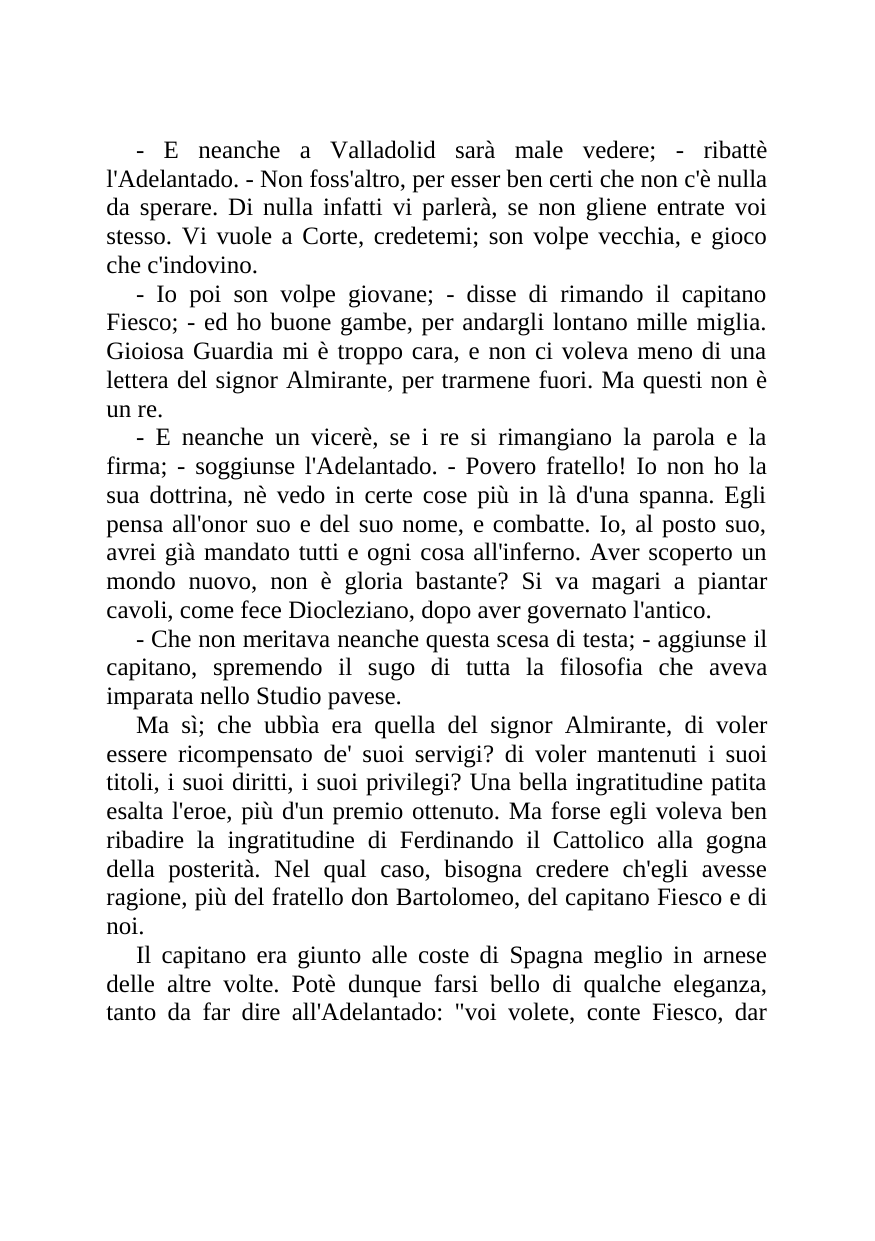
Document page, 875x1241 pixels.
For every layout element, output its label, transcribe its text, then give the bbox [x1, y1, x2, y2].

text - E neanche a Valladolid sarà male vedere; - ribattè l'Adelantado. - Non foss'altro, per esser ben certi che non c'è nulla da sperare. Di nulla infatti vi parlerà, se non gliene entrate voi stesso. Vi vuole a Corte, credetemi; son volpe vecchia, e gioco che c'indovino. [106, 135, 768, 279]
text Il capitano era giunto alle coste di Spagna meglio in arnese delle altre volte. Potè dunque farsi bello di qualche eleganza, tanto da far dire all'Adelantado: "voi volete, conte Fiesco, dar [106, 940, 768, 1026]
text - E neanche un vicerè, se i re si rimangiano la parola e la firma; - soggiunse l'Adelantado. - Povero fratello! Io non ho la sua dottrina, nè vedo in certe cose più in là d'una spanna. Egli pensa all'onor suo e del suo nome, e combatte. Io, al posto suo, avrei già mandato tutti e ogni cosa all'inferno. Aver scoperto un mondo nuovo, non è gloria bastante? Si va magari a piantar cavoli, come fece Diocleziano, dopo aver governato l'antico. [106, 422, 768, 624]
text - Che non meritava neanche questa scesa di testa; - aggiunse il capitano, spremendo il sugo di tutta la filosofia che aveva imparata nello Studio pavese. [106, 624, 768, 710]
text - Io poi son volpe giovane; - disse di rimando il capitano Fiesco; - ed ho buone gambe, per andargli lontano mille miglia. Gioiosa Guardia mi è troppo cara, e non ci voleva meno di una lettera del signor Almirante, per trarmene fuori. Ma questi non è un re. [106, 279, 768, 422]
text Ma sì; che ubbìa era quella del signor Almirante, di voler essere ricompensato de' suoi servigi? di voler mantenuti i suoi titoli, i suoi diritti, i suoi privilegi? Una bella ingratitudine patita esalta l'eroe, più d'un premio ottenuto. Ma forse egli voleva ben ribadire la ingratitudine di Ferdinando il Cattolico alla gogna della posterità. Nel qual caso, bisogna credere ch'egli avesse ragione, più del fratello don Bartolomeo, del capitano Fiesco e di noi. [106, 710, 768, 940]
